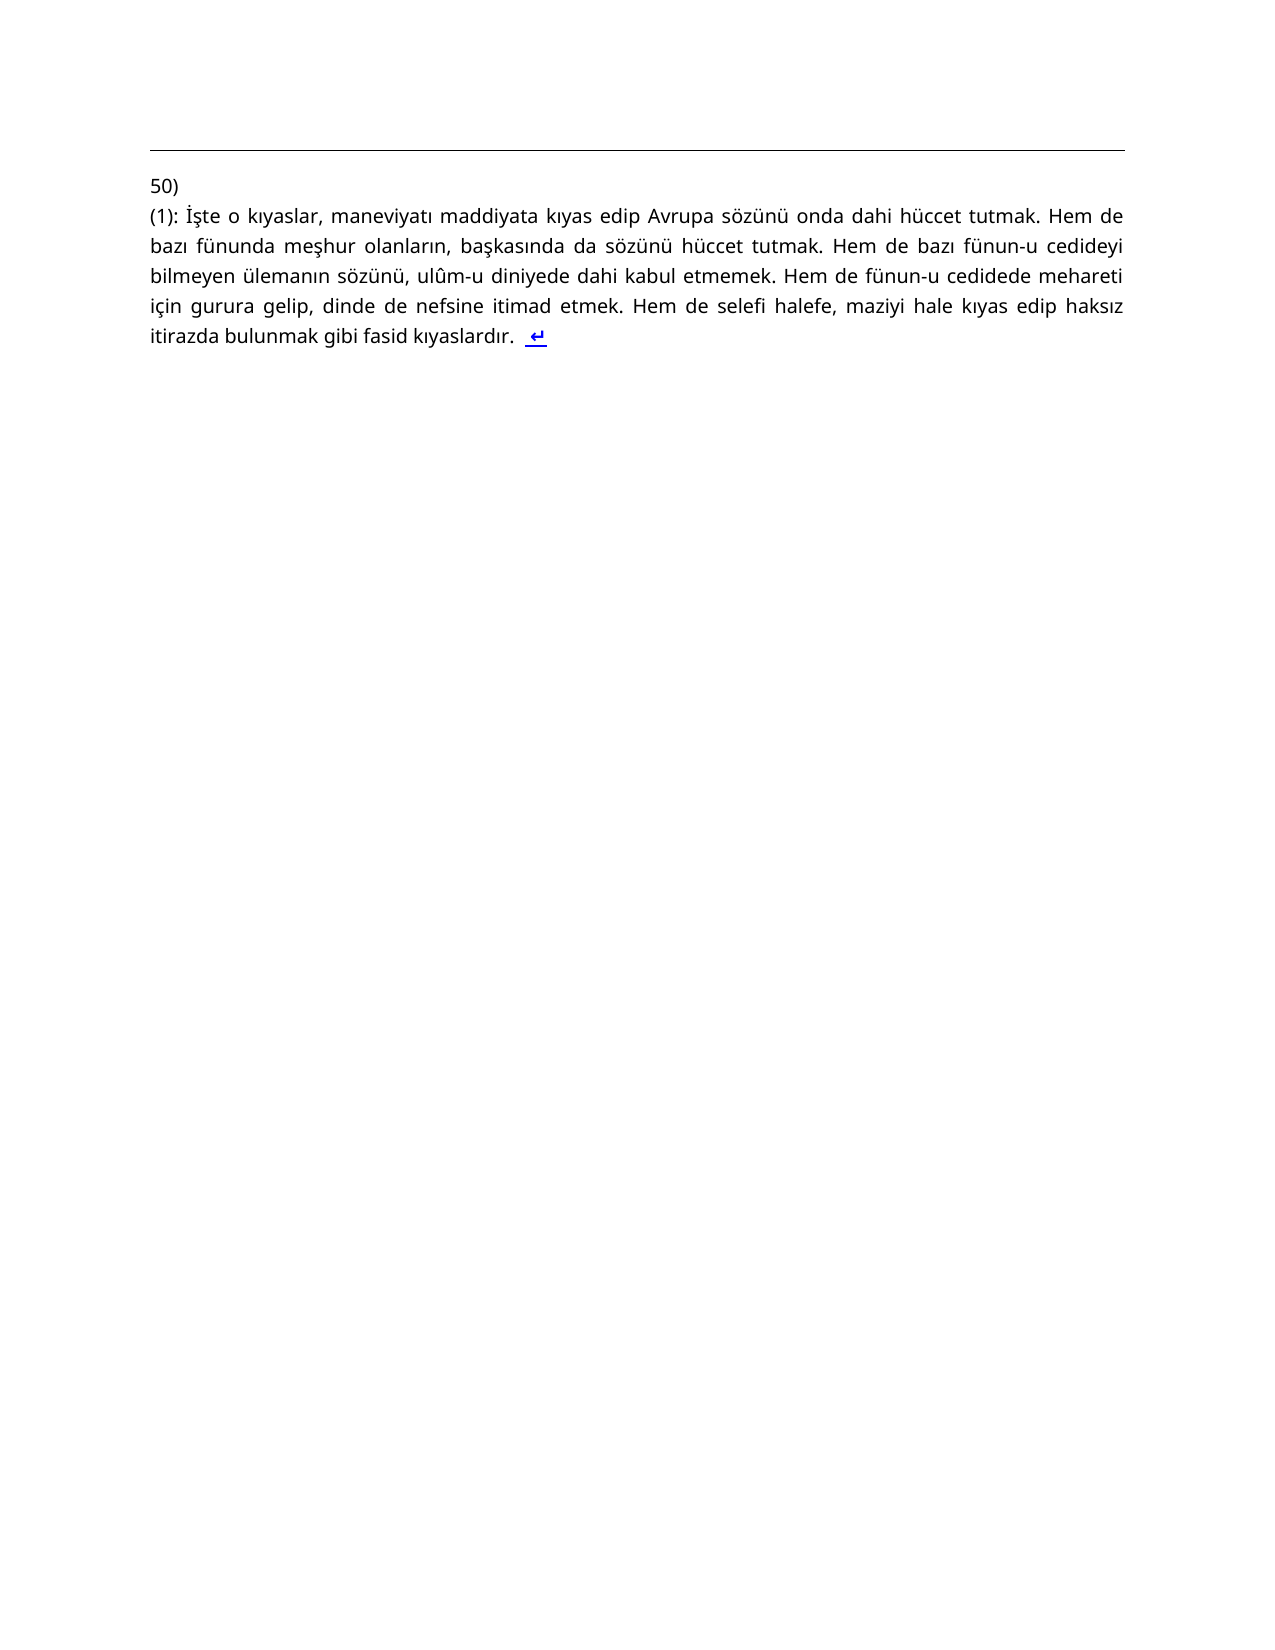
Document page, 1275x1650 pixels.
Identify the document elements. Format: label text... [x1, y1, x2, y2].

text (1): İşte o kıyaslar, maneviyatı maddiyata kıyas edip Avrupa sözünü onda dahi hüccet tutmak. Hem de bazı fünunda meşhur olanların, başkasında da sözünü hüccet tutmak. Hem de bazı fünun-u cedideyi bilmeyen ülemanın sözünü, ulûm-u diniyede dahi kabul etmemek. Hem de fünun-u cedidede mehareti için gurura gelip, dinde de nefsine itimad etmek. Hem de selefi halefe, maziyi hale kıyas edip haksız itirazda bulunmak gibi fasid kıyaslardır. ↵ [150, 199, 1125, 349]
text 50) [150, 151, 1125, 199]
